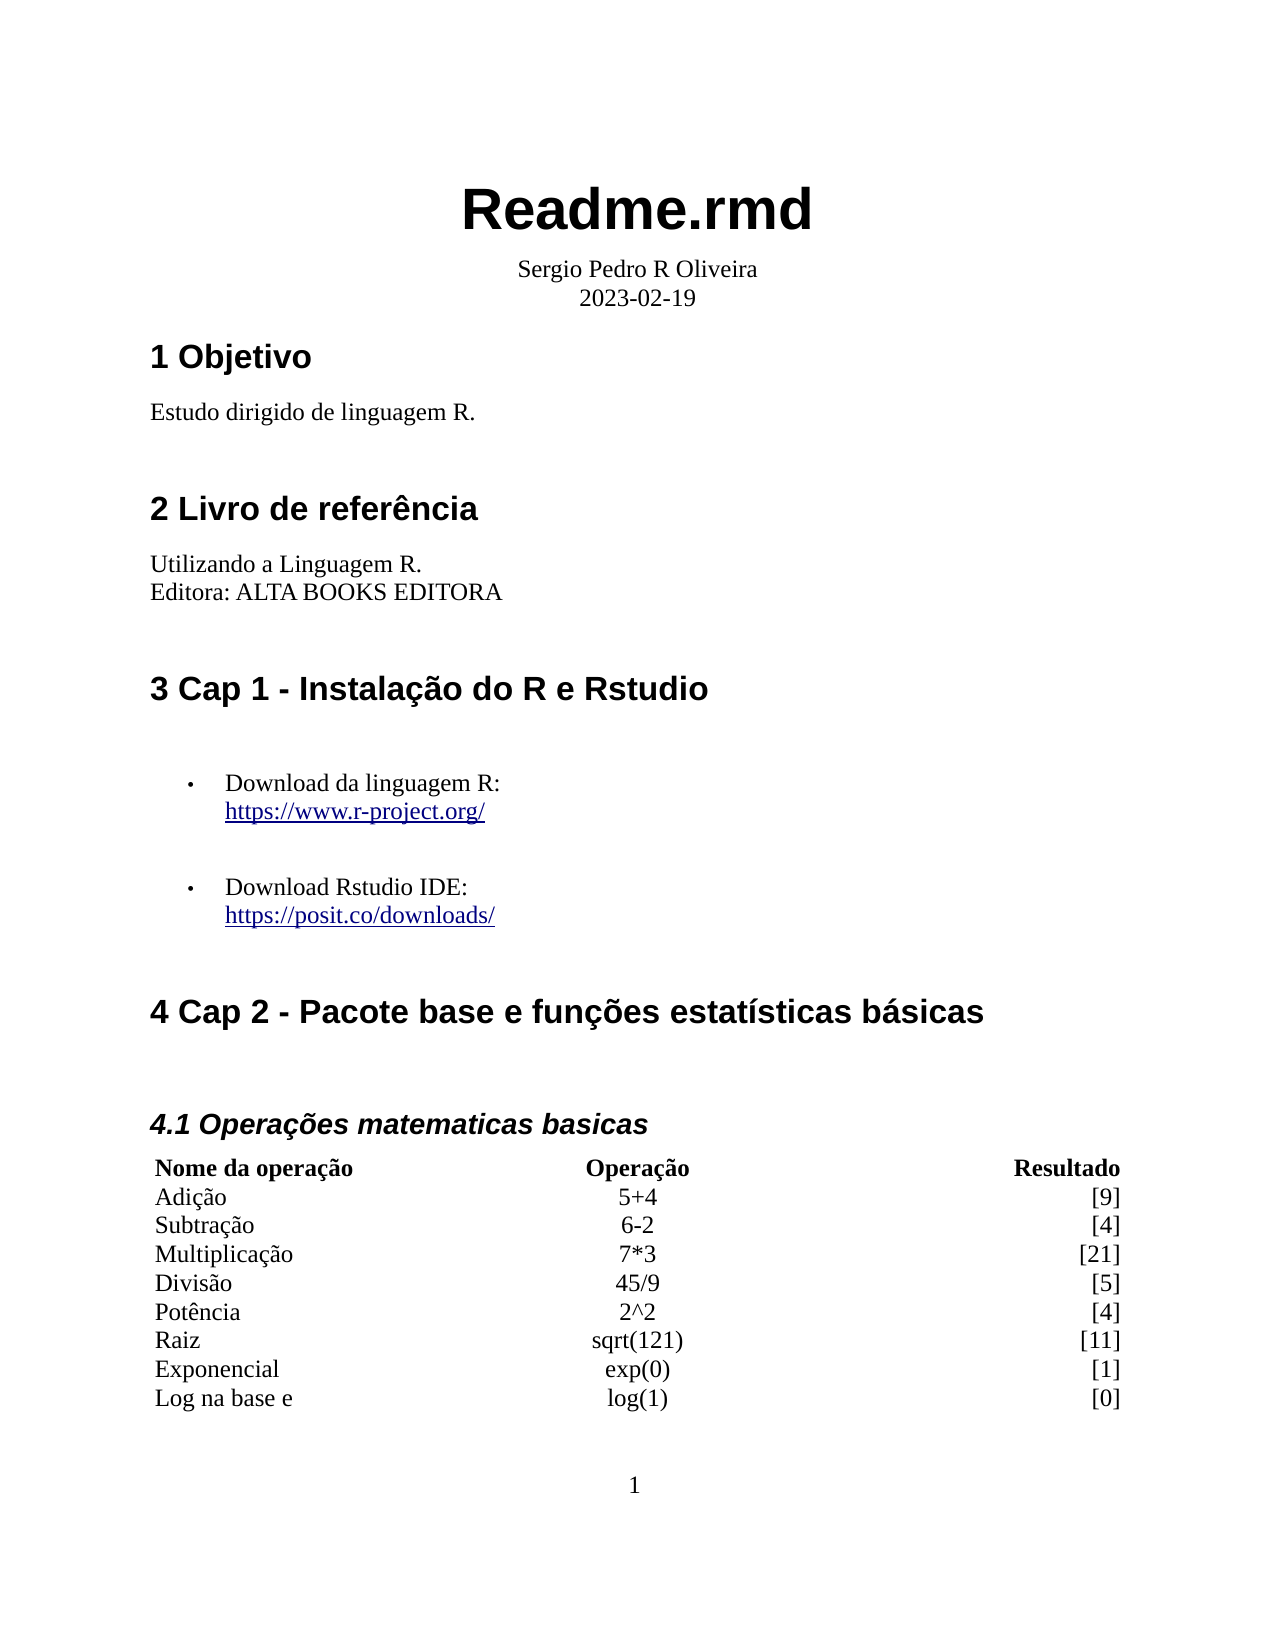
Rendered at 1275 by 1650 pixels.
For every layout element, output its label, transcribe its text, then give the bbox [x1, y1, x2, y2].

table_cell 5+4 [475, 1182, 800, 1210]
table_cell 2^2 [475, 1297, 800, 1325]
text Utilizando a Linguagem R. Editora: ALTA BOOKS EDITORA [150, 549, 1125, 635]
table_cell 7*3 [475, 1239, 800, 1268]
table_cell [4] [800, 1210, 1125, 1239]
list Download Rstudio IDE: https://posit.co/downloads/ [187, 872, 1125, 958]
table_header Operação [475, 1153, 800, 1182]
table_cell [21] [800, 1239, 1125, 1268]
table_cell Divisão [150, 1268, 475, 1297]
subtitle 4.1 Operações matematicas basicas [150, 1107, 1125, 1140]
table_header Resultado [800, 1153, 1125, 1182]
table_cell 6-2 [475, 1210, 800, 1239]
text Estudo dirigido de linguagem R. [150, 397, 1125, 455]
table_cell [9] [800, 1182, 1125, 1210]
table_cell Potência [150, 1297, 475, 1325]
table_cell Multiplicação [150, 1239, 475, 1268]
table_cell [5] [800, 1268, 1125, 1297]
subtitle 4 Cap 2 - Pacote base e funções estatísticas básicas [150, 992, 1125, 1069]
table_cell Exponencial [150, 1354, 475, 1383]
subtitle 2 Livro de referência [150, 489, 1125, 527]
table_cell log(1) [475, 1383, 800, 1412]
title Readme.rmd [150, 175, 1125, 242]
table_header Nome da operação [150, 1153, 475, 1182]
subtitle 1 Objetivo [150, 337, 1125, 376]
text Sergio Pedro R Oliveira [150, 254, 1125, 283]
table_cell sqrt(121) [475, 1325, 800, 1354]
table_cell [4] [800, 1297, 1125, 1325]
table_cell [11] [800, 1325, 1125, 1354]
table_cell exp(0) [475, 1354, 800, 1383]
table_cell [0] [800, 1383, 1125, 1412]
text 2023-02-19 [150, 283, 1125, 312]
table_cell Log na base e [150, 1383, 475, 1412]
subtitle 3 Cap 1 - Instalação do R e Rstudio [150, 669, 1125, 746]
list Download da linguagem R: https://www.r-project.org/ [187, 768, 1125, 854]
table_cell Raiz [150, 1325, 475, 1354]
table_cell Adição [150, 1182, 475, 1210]
table_cell [1] [800, 1354, 1125, 1383]
table_cell Subtração [150, 1210, 475, 1239]
table_cell 45/9 [475, 1268, 800, 1297]
